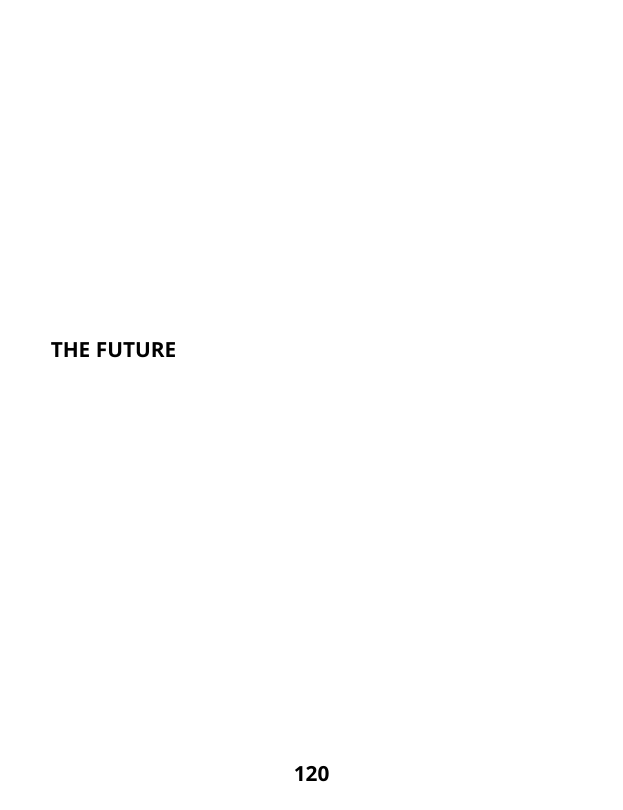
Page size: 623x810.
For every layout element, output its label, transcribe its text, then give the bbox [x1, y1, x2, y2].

text THE FUTURE [22, 335, 600, 364]
